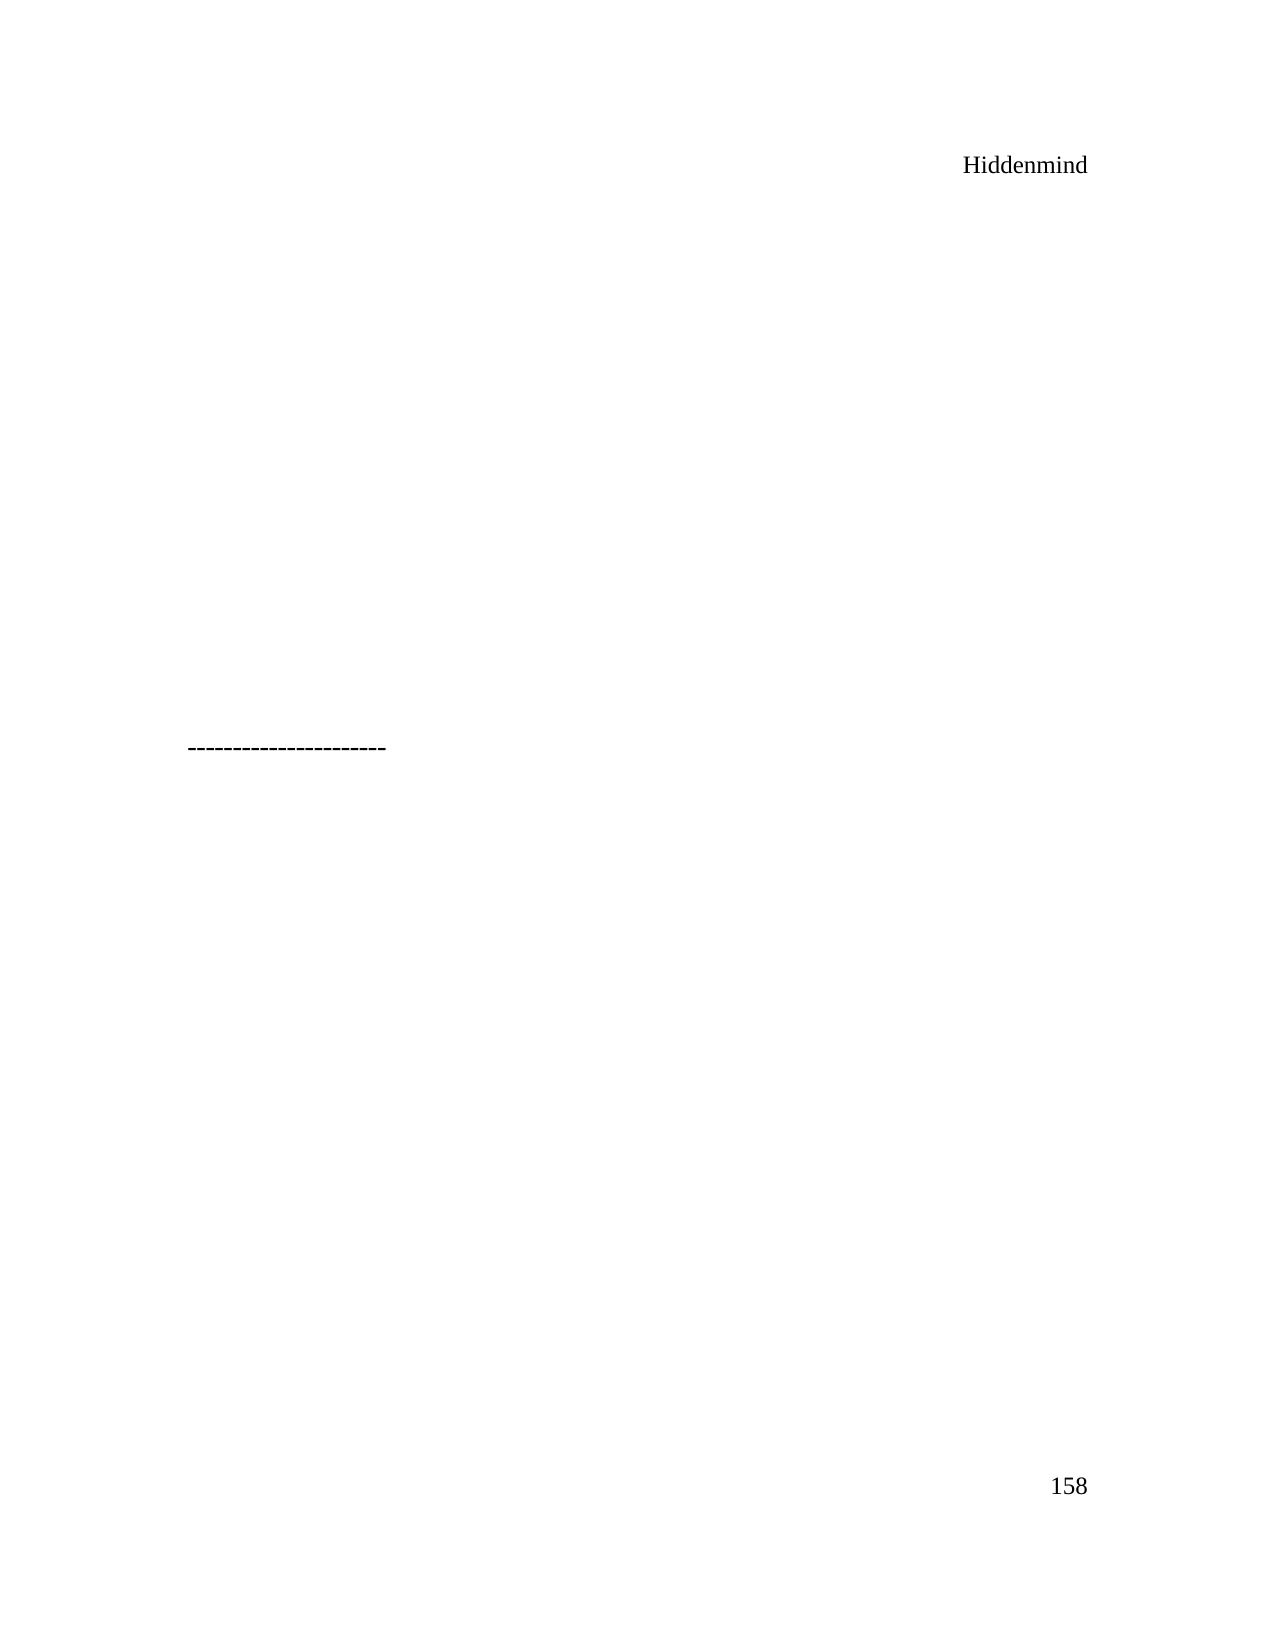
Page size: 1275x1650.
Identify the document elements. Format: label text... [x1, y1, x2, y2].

text ---------------------- [187, 726, 1087, 766]
